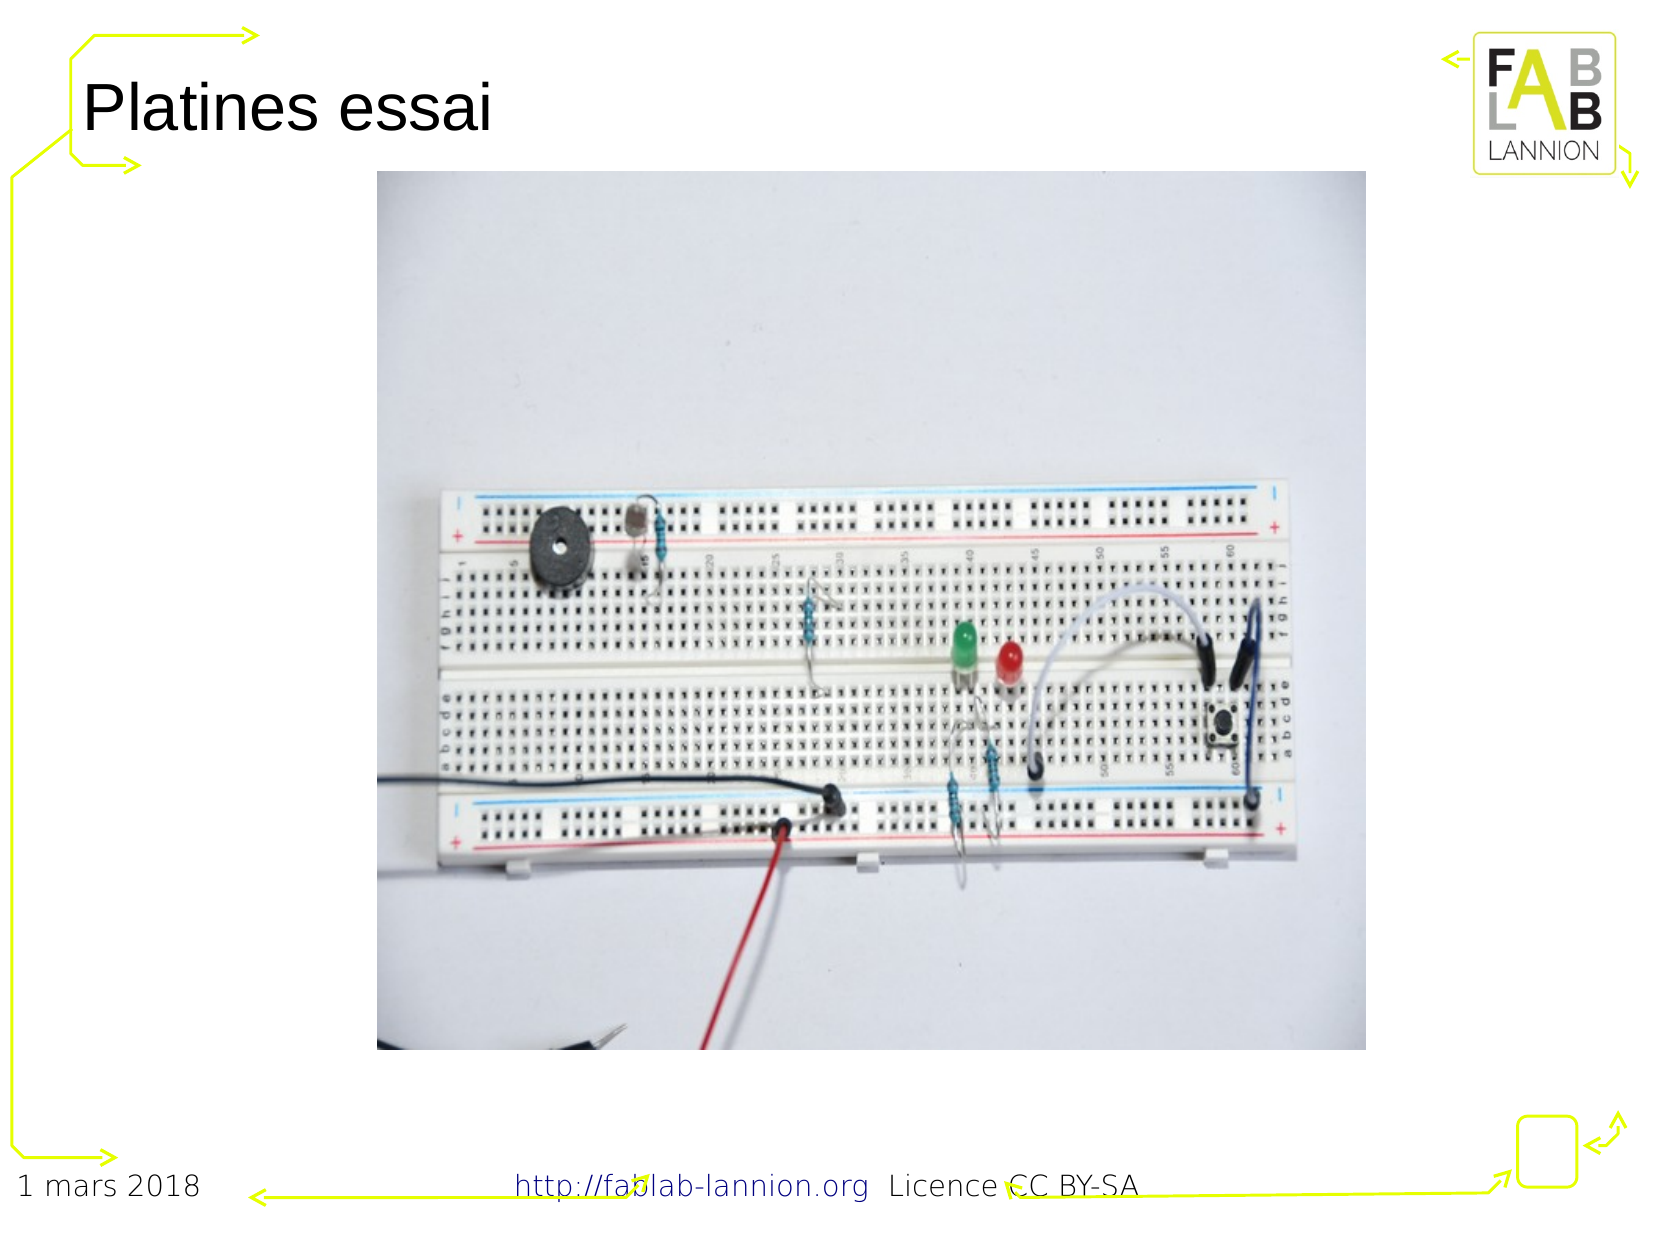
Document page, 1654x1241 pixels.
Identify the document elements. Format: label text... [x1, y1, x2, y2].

picture [1470, 29, 1619, 178]
picture [377, 171, 1366, 1050]
title Platines essai [82, 49, 1441, 166]
